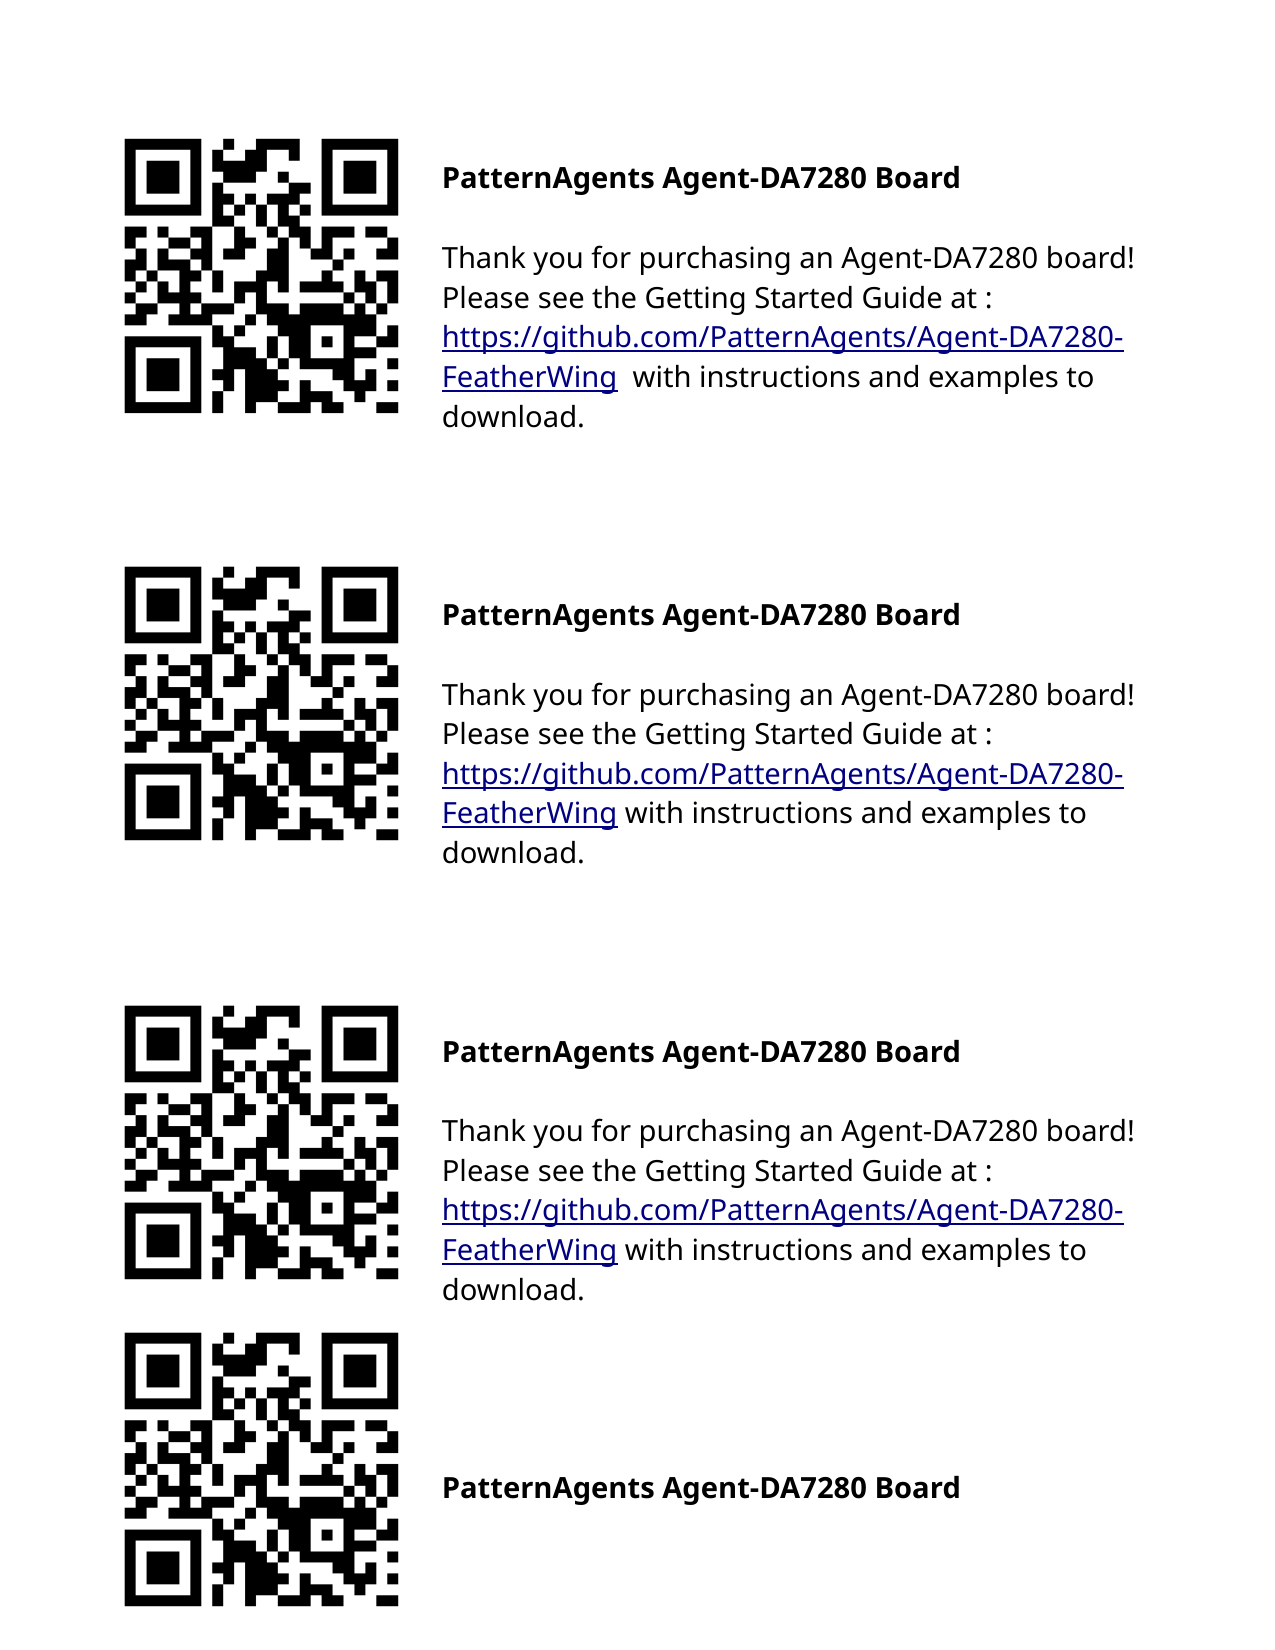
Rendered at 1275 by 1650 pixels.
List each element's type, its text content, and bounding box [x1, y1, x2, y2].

picture [81, 523, 442, 884]
picture [81, 962, 442, 1650]
text PatternAgents Agent-DA7280 Board Thank you for purchasing an Agent-DA7280 board! Please see the Getting Started Guide at : https://github.com/PatternAgents/Agent-DA7280-FeatherWing with instructions and examples to download. [118, 158, 1157, 475]
text PatternAgents Agent-DA7280 Board [442, 1467, 1157, 1507]
picture [81, 96, 442, 457]
text PatternAgents Agent-DA7280 Board Thank you for purchasing an Agent-DA7280 board! Please see the Getting Started Guide at : https://github.com/PatternAgents/Agent-DA7280-FeatherWing with instructions and examples to download. [442, 1031, 1157, 1309]
text PatternAgents Agent-DA7280 Board Thank you for purchasing an Agent-DA7280 board! Please see the Getting Started Guide at : https://github.com/PatternAgents/Agent-DA7280-FeatherWing with instructions and examples to download. [442, 594, 1157, 872]
